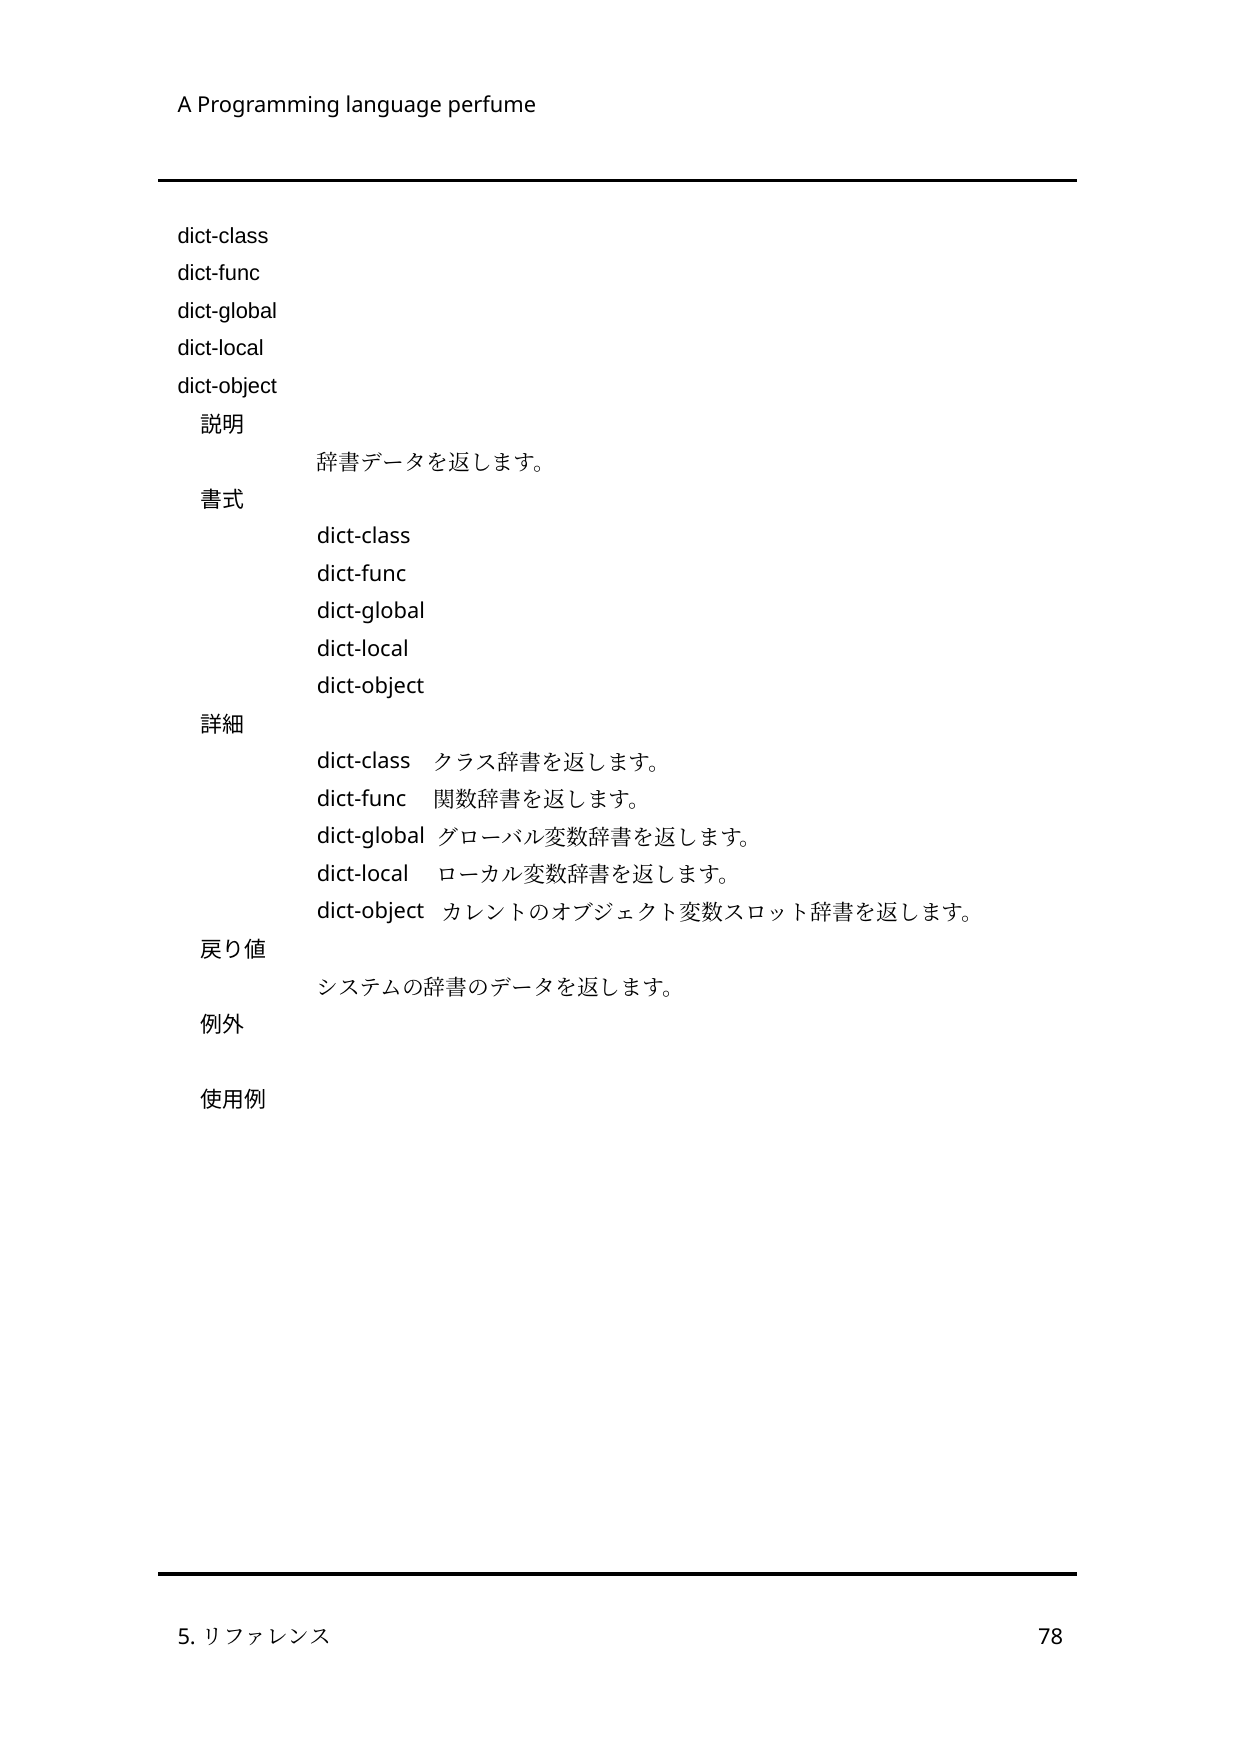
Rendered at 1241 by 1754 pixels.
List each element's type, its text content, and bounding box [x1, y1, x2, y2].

table_cell 戻り値 [200, 929, 317, 1004]
subtitle dict-func [177, 254, 1063, 292]
table_cell システムの辞書のデータを返します。 [317, 929, 1063, 1004]
table_cell dict-class dict-func dict-global dict-local dict-object [317, 479, 1063, 704]
table_cell [317, 1079, 1063, 1154]
subtitle dict-local [177, 329, 1063, 367]
table_cell 詳細 [200, 704, 317, 929]
table_header 説明 [200, 404, 317, 479]
subtitle dict-object [177, 367, 1063, 404]
table_cell 書式 [200, 479, 317, 704]
subtitle dict-global [177, 292, 1063, 329]
table_cell 例外 [200, 1004, 317, 1079]
subtitle dict-class [177, 217, 1063, 254]
table_cell dict-class クラス辞書を返します。 dict-func 関数辞書を返します。 dict-global グローバル変数辞書を返します。 dict-local ローカル変数辞書を返します。 dict-object カレントのオブジェクト変数スロット辞書を返します。 [317, 704, 1063, 929]
table_cell [317, 1004, 1063, 1079]
table_cell 使用例 [200, 1079, 317, 1154]
table_header 辞書データを返します。 [317, 404, 1063, 479]
